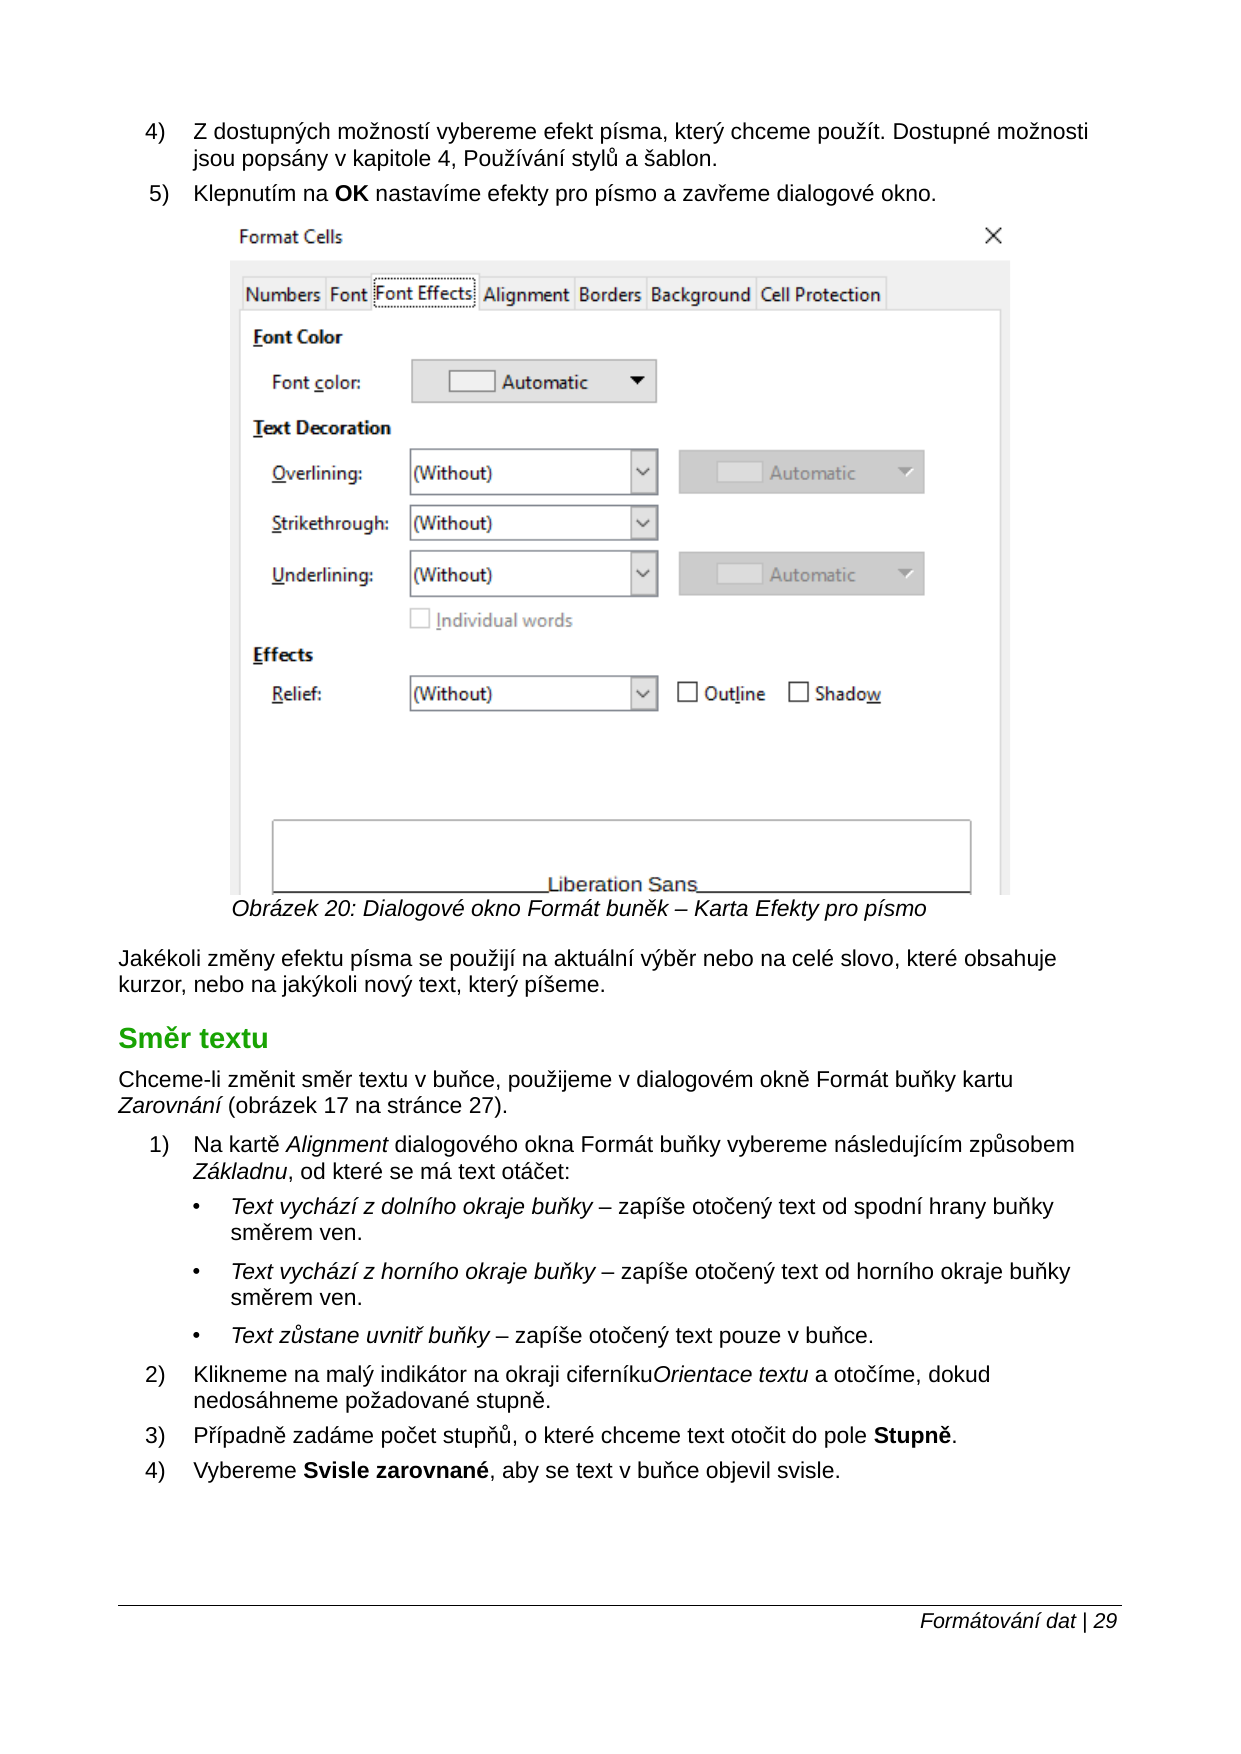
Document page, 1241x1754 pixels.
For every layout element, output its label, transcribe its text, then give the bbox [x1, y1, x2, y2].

list Případně zadáme počet stupňů, o které chceme text otočit do pole Stupně. [165, 1422, 1122, 1448]
list Text vychází z dolního okraje buňky – zapíše otočený text od spodní hrany buňky směrem ven. [192, 1193, 1122, 1246]
text Jakékoli změny efektu písma se použijí na aktuální výběr nebo na celé slovo, které obsahuje kurzor, nebo na jakýkoli nový text, který píšeme. [118, 944, 1122, 997]
list Na kartě Alignment dialogového okna Formát buňky vybereme následujícím způsobem Základnu, od které se má text otáčet: [169, 1131, 1122, 1184]
list Text vychází z horního okraje buňky – zapíše otočený text od horního okraje buňky směrem ven. [192, 1258, 1122, 1310]
list Klepnutím na OK nastavíme efekty pro písmo a zavřeme dialogové okno. [169, 180, 1122, 206]
list Text zůstane uvnitř buňky – zapíše otočený text pouze v buňce. [192, 1322, 1122, 1349]
list Vybereme Svisle zarovnané, aby se text v buňce objevil svisle. [165, 1457, 1122, 1484]
subtitle Směr textu [118, 1021, 1122, 1054]
picture [230, 218, 1011, 895]
text Chceme-li změnit směr textu v buňce, použijeme v dialogovém okně Formát buňky kartu Zarovnání (obrázek 17 na stránce 25). [118, 1066, 1122, 1119]
list Z dostupných možností vybereme efekt písma, který chceme použít. Dostupné možnosti jsou popsány v kapitole 4, Používání stylů a šablon. [165, 118, 1122, 171]
list Klikneme na malý indikátor na okraji ciferníkuOrientace textu a otočíme, dokud nedosáhneme požadované stupně. [165, 1361, 1122, 1413]
text Obrázek 20: Dialogové okno Formát buněk – Karta Efekty pro písmo [231, 895, 1009, 921]
